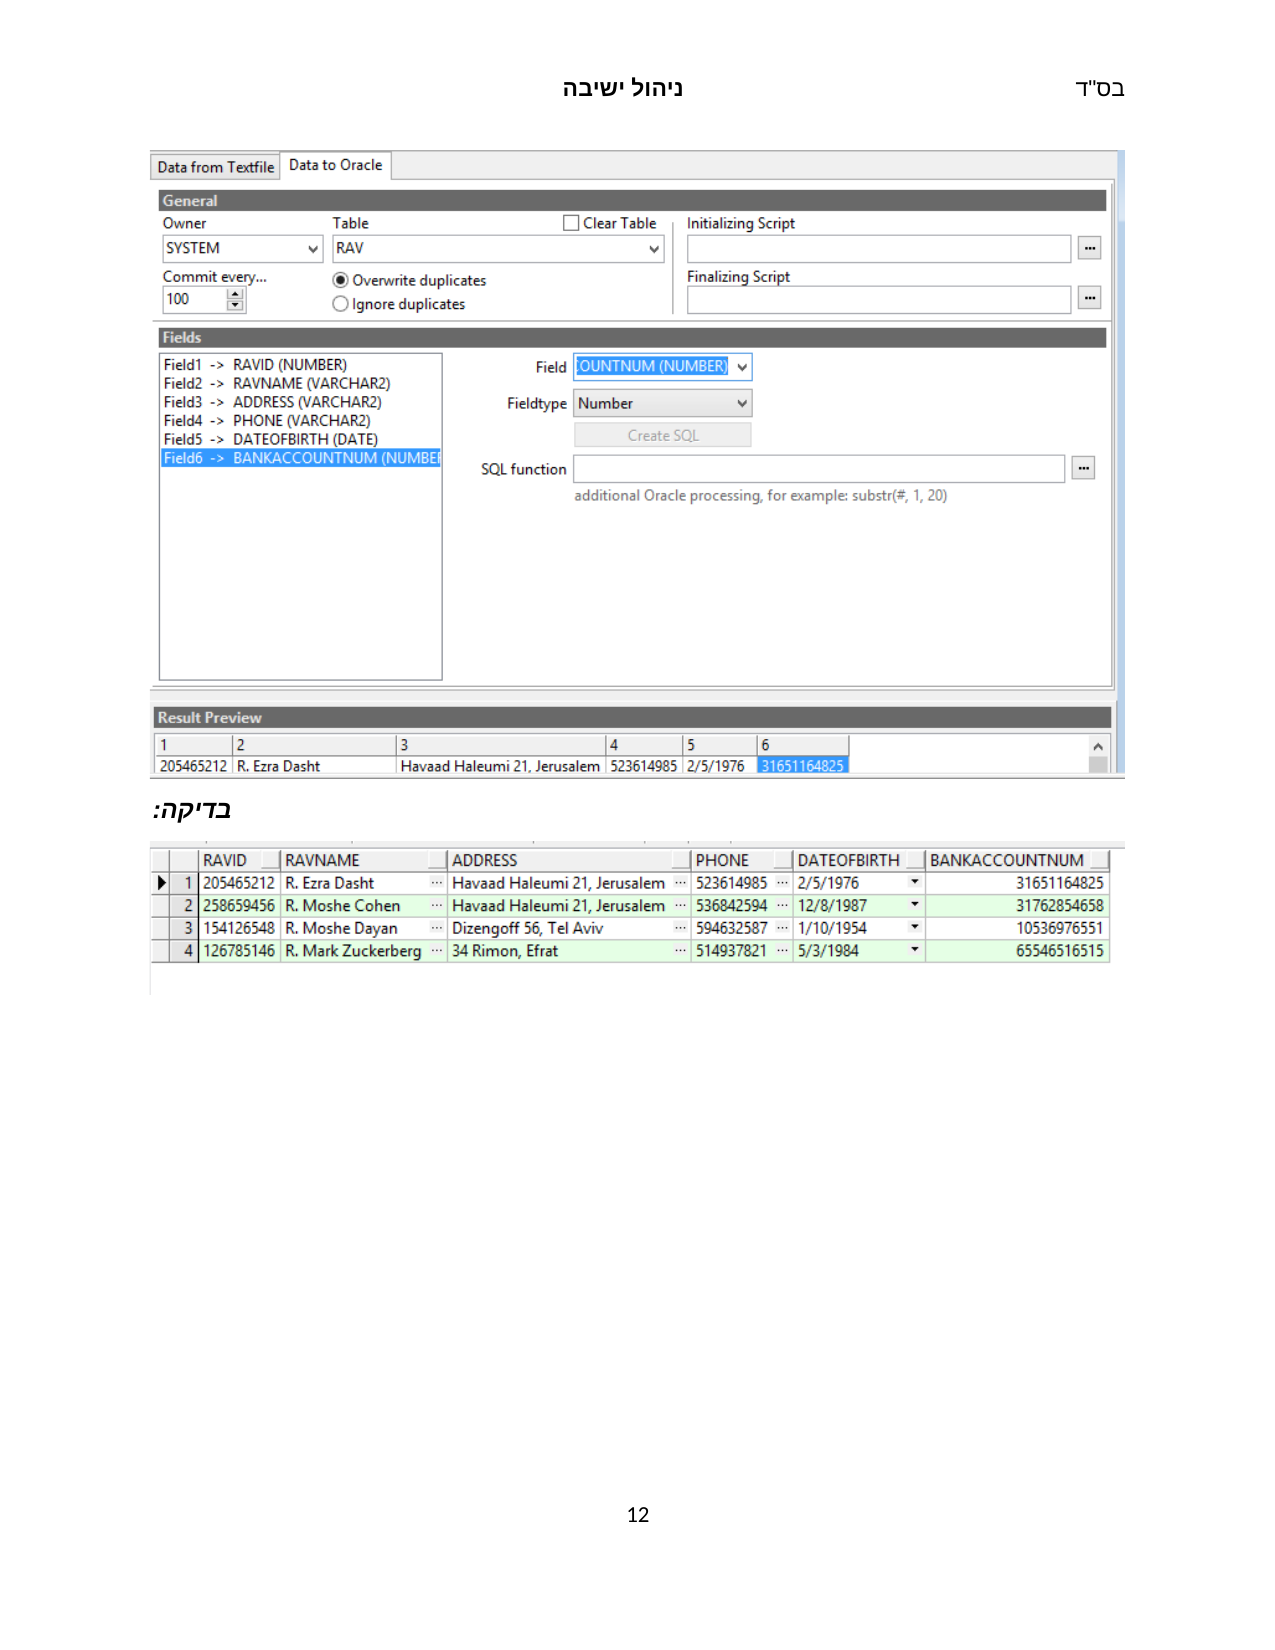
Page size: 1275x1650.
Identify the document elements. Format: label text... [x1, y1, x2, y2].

text בדיקה: [150, 795, 1125, 824]
